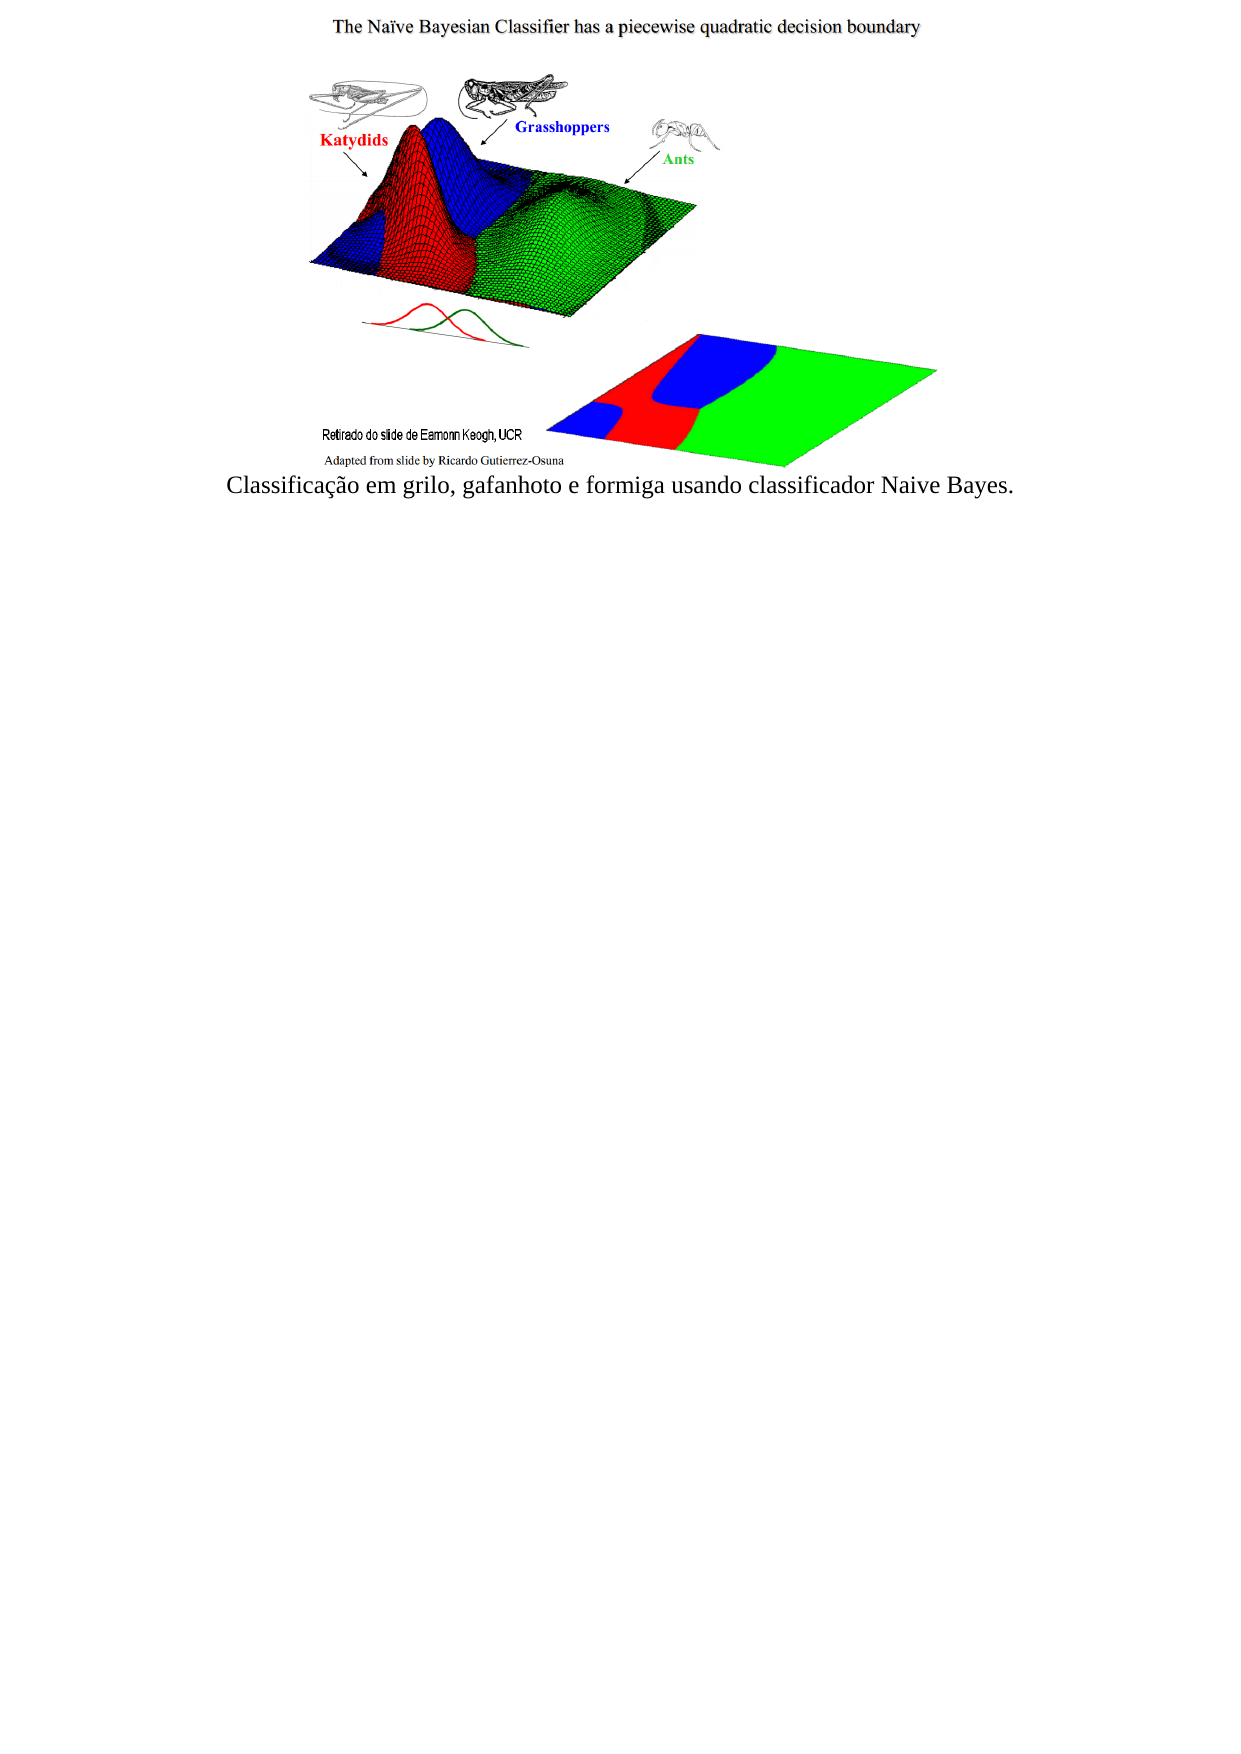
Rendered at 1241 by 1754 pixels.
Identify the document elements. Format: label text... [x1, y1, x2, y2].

text Classificação em grilo, gafanhoto e formiga usando classificador Naive Bayes. [6, 470, 1234, 499]
